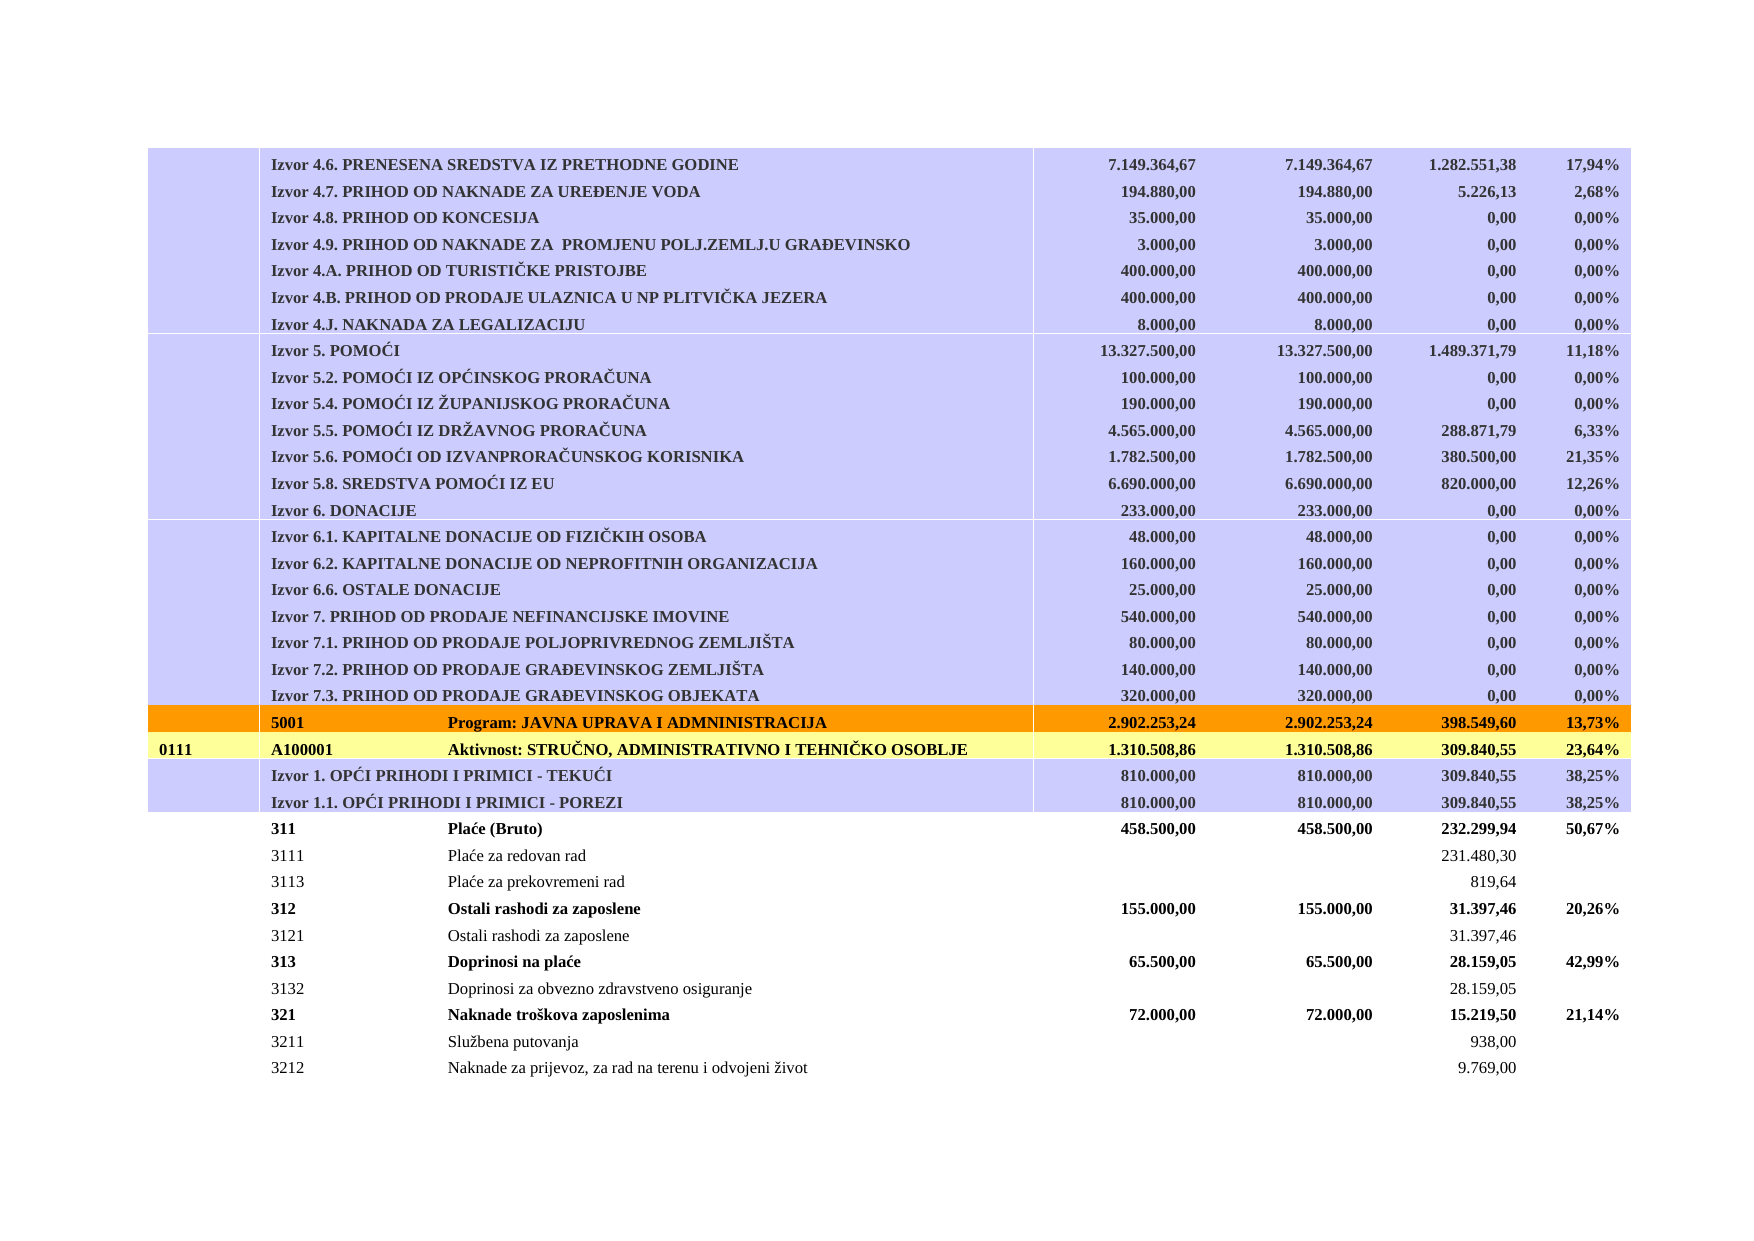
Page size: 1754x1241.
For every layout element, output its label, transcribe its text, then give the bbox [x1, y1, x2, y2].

table_cell 309.840,55 [1384, 785, 1527, 812]
table_cell 540.000,00 [1034, 599, 1207, 626]
table_cell [1034, 971, 1207, 998]
table_cell 31.397,46 [1384, 918, 1527, 944]
table_cell 400.000,00 [1034, 280, 1207, 307]
table_cell 1.310.508,86 [1207, 732, 1384, 758]
table_cell 6.690.000,00 [1207, 466, 1384, 493]
table_cell 38,25% [1527, 759, 1631, 785]
table_cell [148, 466, 259, 493]
table_cell 3113 [260, 865, 436, 891]
table_cell 13.327.500,00 [1207, 334, 1384, 360]
table_cell 1.782.500,00 [1034, 440, 1207, 466]
table_cell 21,35% [1527, 440, 1631, 466]
table_cell [1207, 1024, 1384, 1051]
table_cell 0,00% [1527, 201, 1631, 227]
table_cell 160.000,00 [1207, 546, 1384, 573]
table_cell [148, 838, 259, 865]
table_cell 15.219,50 [1384, 998, 1527, 1024]
table_cell 3132 [260, 971, 436, 998]
table_cell [1527, 838, 1631, 865]
table_cell 0,00% [1527, 227, 1631, 254]
table_cell [1527, 918, 1631, 944]
table_cell 5001 [260, 705, 436, 732]
table_cell [148, 705, 259, 732]
table_cell 320.000,00 [1034, 679, 1207, 705]
table_cell [148, 201, 259, 227]
table_cell 0,00 [1384, 387, 1527, 413]
table_cell 0,00 [1384, 546, 1527, 573]
table_cell 50,67% [1527, 812, 1631, 838]
table_cell 938,00 [1384, 1024, 1527, 1051]
table_cell 160.000,00 [1034, 546, 1207, 573]
table_cell 0,00% [1527, 387, 1631, 413]
table_cell Izvor 5.4. POMOĆI IZ ŽUPANIJSKOG PRORAČUNA [260, 387, 1033, 413]
table_cell [148, 520, 259, 546]
table_cell 810.000,00 [1034, 759, 1207, 785]
table_cell [148, 440, 259, 466]
table_cell Izvor 7.2. PRIHOD OD PRODAJE GRAĐEVINSKOG ZEMLJIŠTA [260, 652, 1033, 679]
table_cell 398.549,60 [1384, 705, 1527, 732]
table_cell [148, 998, 259, 1024]
table_cell 5.226,13 [1384, 174, 1527, 201]
table_cell [148, 626, 259, 652]
table_cell 0,00 [1384, 227, 1527, 254]
table_cell 72.000,00 [1207, 998, 1384, 1024]
table_cell 0,00% [1527, 360, 1631, 387]
table_cell 100.000,00 [1034, 360, 1207, 387]
table_cell 0,00% [1527, 280, 1631, 307]
table_cell [148, 785, 259, 812]
table_cell 0,00 [1384, 652, 1527, 679]
table_cell Izvor 5. POMOĆI [260, 334, 1033, 360]
table_cell [148, 227, 259, 254]
table_cell [148, 334, 259, 360]
table_cell [148, 174, 259, 201]
table_cell [148, 280, 259, 307]
table_cell [1034, 1051, 1207, 1077]
table_cell 1.782.500,00 [1207, 440, 1384, 466]
table_cell 309.840,55 [1384, 732, 1527, 758]
table_cell [148, 360, 259, 387]
table_cell 190.000,00 [1034, 387, 1207, 413]
table_cell [1207, 918, 1384, 944]
table_cell 0,00 [1384, 679, 1527, 705]
table_cell Izvor 5.8. SREDSTVA POMOĆI IZ EU [260, 466, 1033, 493]
table_cell [1034, 918, 1207, 944]
table_cell Izvor 4.7. PRIHOD OD NAKNADE ZA UREĐENJE VODA [260, 174, 1033, 201]
table_cell 194.880,00 [1034, 174, 1207, 201]
table_cell 6.690.000,00 [1034, 466, 1207, 493]
table_cell 810.000,00 [1207, 785, 1384, 812]
table_cell 140.000,00 [1034, 652, 1207, 679]
table_cell 28.159,05 [1384, 971, 1527, 998]
table_cell 80.000,00 [1207, 626, 1384, 652]
table_cell 3212 [260, 1051, 436, 1077]
table_cell 3.000,00 [1034, 227, 1207, 254]
table_cell 4.565.000,00 [1034, 413, 1207, 440]
table_cell 1.489.371,79 [1384, 334, 1527, 360]
table_cell 400.000,00 [1207, 280, 1384, 307]
table_cell 48.000,00 [1207, 520, 1384, 546]
table_cell 3211 [260, 1024, 436, 1051]
table_cell 100.000,00 [1207, 360, 1384, 387]
table_cell 65.500,00 [1034, 945, 1207, 971]
table_cell 194.880,00 [1207, 174, 1384, 201]
table_cell Izvor 6.6. OSTALE DONACIJE [260, 573, 1033, 599]
table_cell [148, 307, 259, 333]
table_cell 8.000,00 [1207, 307, 1384, 333]
table_cell 21,14% [1527, 998, 1631, 1024]
table_cell 23,64% [1527, 732, 1631, 758]
table_cell 7.149.364,67 [1034, 148, 1207, 174]
table_cell 3.000,00 [1207, 227, 1384, 254]
table_cell Izvor 4.B. PRIHOD OD PRODAJE ULAZNICA U NP PLITVIČKA JEZERA [260, 280, 1033, 307]
table_cell 0,00 [1384, 599, 1527, 626]
table_cell 0,00 [1384, 254, 1527, 280]
table_cell 35.000,00 [1207, 201, 1384, 227]
table_cell 540.000,00 [1207, 599, 1384, 626]
table_cell [148, 1051, 259, 1077]
table_cell 0,00 [1384, 493, 1527, 519]
table_cell 155.000,00 [1034, 891, 1207, 918]
table_cell 20,26% [1527, 891, 1631, 918]
table_cell 0,00% [1527, 254, 1631, 280]
table_cell 0,00% [1527, 652, 1631, 679]
table_cell 400.000,00 [1207, 254, 1384, 280]
table_cell 0,00% [1527, 493, 1631, 519]
table_cell Izvor 7.3. PRIHOD OD PRODAJE GRAĐEVINSKOG OBJEKATA [260, 679, 1033, 705]
table_cell 190.000,00 [1207, 387, 1384, 413]
table_cell Izvor 4.6. PRENESENA SREDSTVA IZ PRETHODNE GODINE [260, 148, 1033, 174]
table_cell Izvor 5.6. POMOĆI OD IZVANPRORAČUNSKOG KORISNIKA [260, 440, 1033, 466]
table_cell [148, 945, 259, 971]
table_cell 80.000,00 [1034, 626, 1207, 652]
table_cell 288.871,79 [1384, 413, 1527, 440]
table_cell [1527, 865, 1631, 891]
table_cell 0,00% [1527, 626, 1631, 652]
table_cell 65.500,00 [1207, 945, 1384, 971]
table_cell [148, 546, 259, 573]
table_cell [1034, 865, 1207, 891]
table_cell Plaće za prekovremeni rad [436, 865, 1033, 891]
table_cell 0,00 [1384, 520, 1527, 546]
table_cell Izvor 6. DONACIJE [260, 493, 1033, 519]
table_cell 0,00% [1527, 546, 1631, 573]
table_cell 810.000,00 [1034, 785, 1207, 812]
table_cell 13,73% [1527, 705, 1631, 732]
table_cell 25.000,00 [1207, 573, 1384, 599]
table_cell [148, 148, 259, 174]
table_cell 311 [260, 812, 436, 838]
table_cell [1207, 1051, 1384, 1077]
table_cell Izvor 4.A. PRIHOD OD TURISTIČKE PRISTOJBE [260, 254, 1033, 280]
table_cell Izvor 5.2. POMOĆI IZ OPĆINSKOG PRORAČUNA [260, 360, 1033, 387]
table_cell 233.000,00 [1207, 493, 1384, 519]
table_cell 819,64 [1384, 865, 1527, 891]
table_cell 312 [260, 891, 436, 918]
table_cell Izvor 5.5. POMOĆI IZ DRŽAVNOG PRORAČUNA [260, 413, 1033, 440]
table_cell 0,00% [1527, 599, 1631, 626]
table_cell 313 [260, 945, 436, 971]
table_cell [148, 812, 259, 838]
table_cell [148, 573, 259, 599]
table_cell Izvor 1. OPĆI PRIHODI I PRIMICI - TEKUĆI [260, 759, 1033, 785]
table_cell [1034, 838, 1207, 865]
table_cell 232.299,94 [1384, 812, 1527, 838]
table_cell 0,00 [1384, 360, 1527, 387]
table_cell [148, 652, 259, 679]
table_cell 2.902.253,24 [1207, 705, 1384, 732]
table_cell [1034, 1024, 1207, 1051]
table_cell 25.000,00 [1034, 573, 1207, 599]
table_cell 3111 [260, 838, 436, 865]
table_cell 140.000,00 [1207, 652, 1384, 679]
table_cell [148, 759, 259, 785]
table_cell 48.000,00 [1034, 520, 1207, 546]
table_cell 2.902.253,24 [1034, 705, 1207, 732]
table_cell 400.000,00 [1034, 254, 1207, 280]
table_cell [148, 865, 259, 891]
table_cell 0,00 [1384, 280, 1527, 307]
table_cell 6,33% [1527, 413, 1631, 440]
table_cell Izvor 6.2. KAPITALNE DONACIJE OD NEPROFITNIH ORGANIZACIJA [260, 546, 1033, 573]
table_cell 309.840,55 [1384, 759, 1527, 785]
table_cell [1527, 1024, 1631, 1051]
table_cell [148, 493, 259, 519]
table_cell 9.769,00 [1384, 1051, 1527, 1077]
table_cell 380.500,00 [1384, 440, 1527, 466]
table_cell [148, 254, 259, 280]
table_cell 458.500,00 [1207, 812, 1384, 838]
table_cell Izvor 6.1. KAPITALNE DONACIJE OD FIZIČKIH OSOBA [260, 520, 1033, 546]
table_cell [1207, 971, 1384, 998]
table_cell 458.500,00 [1034, 812, 1207, 838]
table_cell 320.000,00 [1207, 679, 1384, 705]
table_cell 0,00 [1384, 573, 1527, 599]
table_cell 155.000,00 [1207, 891, 1384, 918]
table_cell 38,25% [1527, 785, 1631, 812]
table_cell 2,68% [1527, 174, 1631, 201]
table_cell Ostali rashodi za zaposlene [436, 891, 1033, 918]
table_cell A100001 [260, 732, 436, 758]
table_cell 0,00 [1384, 626, 1527, 652]
table_cell Izvor 1.1. OPĆI PRIHODI I PRIMICI - POREZI [260, 785, 1033, 812]
table_cell Naknade troškova zaposlenima [436, 998, 1033, 1024]
table_cell Program: JAVNA UPRAVA I ADMNINISTRACIJA [436, 705, 1033, 732]
table_cell [148, 891, 259, 918]
table_cell 0,00% [1527, 679, 1631, 705]
table_cell [148, 599, 259, 626]
table_cell Izvor 7. PRIHOD OD PRODAJE NEFINANCIJSKE IMOVINE [260, 599, 1033, 626]
table_cell 1.282.551,38 [1384, 148, 1527, 174]
table_cell 28.159,05 [1384, 945, 1527, 971]
table_cell [148, 971, 259, 998]
table_cell Izvor 4.8. PRIHOD OD KONCESIJA [260, 201, 1033, 227]
table_cell Doprinosi za obvezno zdravstveno osiguranje [436, 971, 1033, 998]
table_cell 1.310.508,86 [1034, 732, 1207, 758]
table_cell 0,00% [1527, 520, 1631, 546]
table_cell 0,00% [1527, 307, 1631, 333]
table_cell 4.565.000,00 [1207, 413, 1384, 440]
table_cell 42,99% [1527, 945, 1631, 971]
table_cell 13.327.500,00 [1034, 334, 1207, 360]
table_cell 0111 [148, 732, 259, 758]
table_cell [1207, 865, 1384, 891]
table_cell 12,26% [1527, 466, 1631, 493]
table_cell 11,18% [1527, 334, 1631, 360]
table_cell Plaće za redovan rad [436, 838, 1033, 865]
table_cell 0,00 [1384, 201, 1527, 227]
table_cell 17,94% [1527, 148, 1631, 174]
table_cell [148, 413, 259, 440]
table_cell 0,00 [1384, 307, 1527, 333]
table_cell [1207, 838, 1384, 865]
table_cell Naknade za prijevoz, za rad na terenu i odvojeni život [436, 1051, 1033, 1077]
table_cell 231.480,30 [1384, 838, 1527, 865]
table_cell Ostali rashodi za zaposlene [436, 918, 1033, 944]
table_cell Doprinosi na plaće [436, 945, 1033, 971]
table_cell 31.397,46 [1384, 891, 1527, 918]
table_cell 7.149.364,67 [1207, 148, 1384, 174]
table_cell 810.000,00 [1207, 759, 1384, 785]
table_cell Službena putovanja [436, 1024, 1033, 1051]
table_cell [148, 918, 259, 944]
table_cell Aktivnost: STRUČNO, ADMINISTRATIVNO I TEHNIČKO OSOBLJE [436, 732, 1033, 758]
table_cell Plaće (Bruto) [436, 812, 1033, 838]
table_cell 72.000,00 [1034, 998, 1207, 1024]
table_cell 0,00% [1527, 573, 1631, 599]
table_cell 820.000,00 [1384, 466, 1527, 493]
table_cell 35.000,00 [1034, 201, 1207, 227]
table_cell 321 [260, 998, 436, 1024]
table_cell 8.000,00 [1034, 307, 1207, 333]
table_cell [148, 679, 259, 705]
table_cell [148, 1024, 259, 1051]
table_cell [148, 387, 259, 413]
table_cell Izvor 4.J. NAKNADA ZA LEGALIZACIJU [260, 307, 1033, 333]
table_cell Izvor 4.9. PRIHOD OD NAKNADE ZA PROMJENU POLJ.ZEMLJ.U GRAĐEVINSKO [260, 227, 1033, 254]
table_cell [1527, 1051, 1631, 1077]
table_cell 3121 [260, 918, 436, 944]
table_cell 233.000,00 [1034, 493, 1207, 519]
table_cell [1527, 971, 1631, 998]
table_cell Izvor 7.1. PRIHOD OD PRODAJE POLJOPRIVREDNOG ZEMLJIŠTA [260, 626, 1033, 652]
